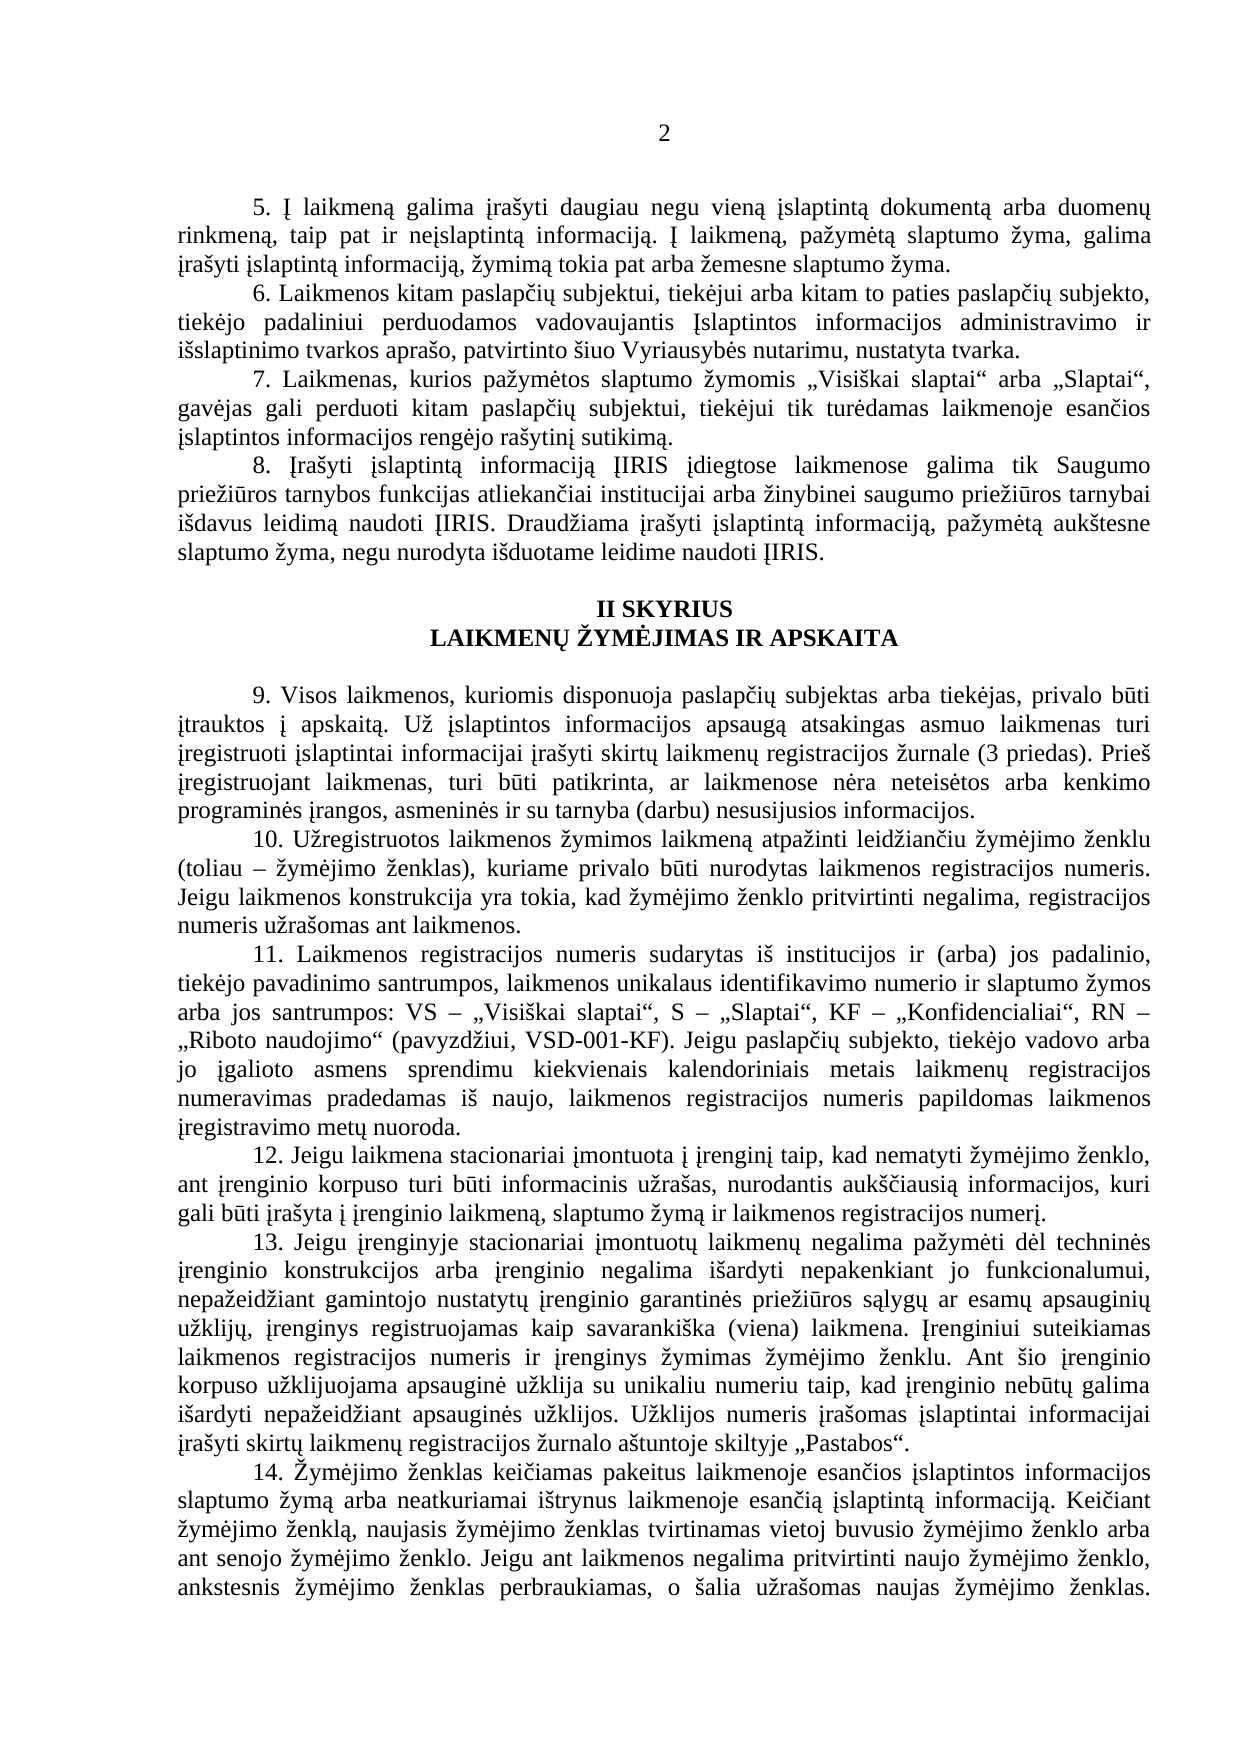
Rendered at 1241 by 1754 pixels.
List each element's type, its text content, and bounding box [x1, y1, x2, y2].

text 5. Į laikmeną galima įrašyti daugiau negu vieną įslaptintą dokumentą arba duomenų rinkmeną, taip pat ir neįslaptintą informaciją. Į laikmeną, pažymėtą slaptumo žyma, galima įrašyti įslaptintą informaciją, žymimą tokia pat arba žemesne slaptumo žyma. [177, 192, 1152, 278]
text 6. Laikmenos kitam paslapčių subjektui, tiekėjui arba kitam to paties paslapčių subjekto, tiekėjo padaliniui perduodamos vadovaujantis Įslaptintos informacijos administravimo ir išslaptinimo tvarkos aprašo, patvirtinto šiuo Vyriausybės nutarimu, nustatyta tvarka. [177, 278, 1152, 364]
text II SKYRIUS [177, 594, 1152, 623]
text LAIKMENŲ ŽYMĖJIMAS IR APSKAITA [177, 623, 1152, 652]
text 14. Žymėjimo ženklas keičiamas pakeitus laikmenoje esančios įslaptintos informacijos slaptumo žymą arba neatkuriamai ištrynus laikmenoje esančią įslaptintą informaciją. Keičiant žymėjimo ženklą, naujasis žymėjimo ženklas tvirtinamas vietoj buvusio žymėjimo ženklo arba ant senojo žymėjimo ženklo. Jeigu ant laikmenos negalima pritvirtinti naujo žymėjimo ženklo, ankstesnis žymėjimo ženklas perbraukiamas, o šalia užrašomas naujas žymėjimo ženklas. [177, 1457, 1152, 1601]
text 8. Įrašyti įslaptintą informaciją ĮIRIS įdiegtose laikmenose galima tik Saugumo priežiūros tarnybos funkcijas atliekančiai institucijai arba žinybinei saugumo priežiūros tarnybai išdavus leidimą naudoti ĮIRIS. Draudžiama įrašyti įslaptintą informaciją, pažymėtą aukštesne slaptumo žyma, negu nurodyta išduotame leidime naudoti ĮIRIS. [177, 451, 1152, 566]
text 12. Jeigu laikmena stacionariai įmontuota į įrenginį taip, kad nematyti žymėjimo ženklo, ant įrenginio korpuso turi būti informacinis užrašas, nurodantis aukščiausią informacijos, kuri gali būti įrašyta į įrenginio laikmeną, slaptumo žymą ir laikmenos registracijos numerį. [177, 1141, 1152, 1227]
text 13. Jeigu įrenginyje stacionariai įmontuotų laikmenų negalima pažymėti dėl techninės įrenginio konstrukcijos arba įrenginio negalima išardyti nepakenkiant jo funkcionalumui, nepažeidžiant gamintojo nustatytų įrenginio garantinės priežiūros sąlygų ar esamų apsauginių užklijų, įrenginys registruojamas kaip savarankiška (viena) laikmena. Įrenginiui suteikiamas laikmenos registracijos numeris ir įrenginys žymimas žymėjimo ženklu. Ant šio įrenginio korpuso užklijuojama apsauginė užklija su unikaliu numeriu taip, kad įrenginio nebūtų galima išardyti nepažeidžiant apsauginės užklijos. Užklijos numeris įrašomas įslaptintai informacijai įrašyti skirtų laikmenų registracijos žurnalo aštuntoje skiltyje „Pastabos“. [177, 1227, 1152, 1457]
text 11. Laikmenos registracijos numeris sudarytas iš institucijos ir (arba) jos padalinio, tiekėjo pavadinimo santrumpos, laikmenos unikalaus identifikavimo numerio ir slaptumo žymos arba jos santrumpos: VS – „Visiškai slaptai“, S – „Slaptai“, KF – „Konfidencialiai“, RN – „Riboto naudojimo“ (pavyzdžiui, VSD-001-KF). Jeigu paslapčių subjekto, tiekėjo vadovo arba jo įgalioto asmens sprendimu kiekvienais kalendoriniais metais laikmenų registracijos numeravimas pradedamas iš naujo, laikmenos registracijos numeris papildomas laikmenos įregistravimo metų nuoroda. [177, 939, 1152, 1141]
text 9. Visos laikmenos, kuriomis disponuoja paslapčių subjektas arba tiekėjas, privalo būti įtrauktos į apskaitą. Už įslaptintos informacijos apsaugą atsakingas asmuo laikmenas turi įregistruoti įslaptintai informacijai įrašyti skirtų laikmenų registracijos žurnale (3 priedas). Prieš įregistruojant laikmenas, turi būti patikrinta, ar laikmenose nėra neteisėtos arba kenkimo programinės įrangos, asmeninės ir su tarnyba (darbu) nesusijusios informacijos. [177, 681, 1152, 824]
text 7. Laikmenas, kurios pažymėtos slaptumo žymomis „Visiškai slaptai“ arba „Slaptai“, gavėjas gali perduoti kitam paslapčių subjektui, tiekėjui tik turėdamas laikmenoje esančios įslaptintos informacijos rengėjo rašytinį sutikimą. [177, 364, 1152, 451]
text 10. Užregistruotos laikmenos žymimos laikmeną atpažinti leidžiančiu žymėjimo ženklu (toliau – žymėjimo ženklas), kuriame privalo būti nurodytas laikmenos registracijos numeris. Jeigu laikmenos konstrukcija yra tokia, kad žymėjimo ženklo pritvirtinti negalima, registracijos numeris užrašomas ant laikmenos. [177, 824, 1152, 939]
